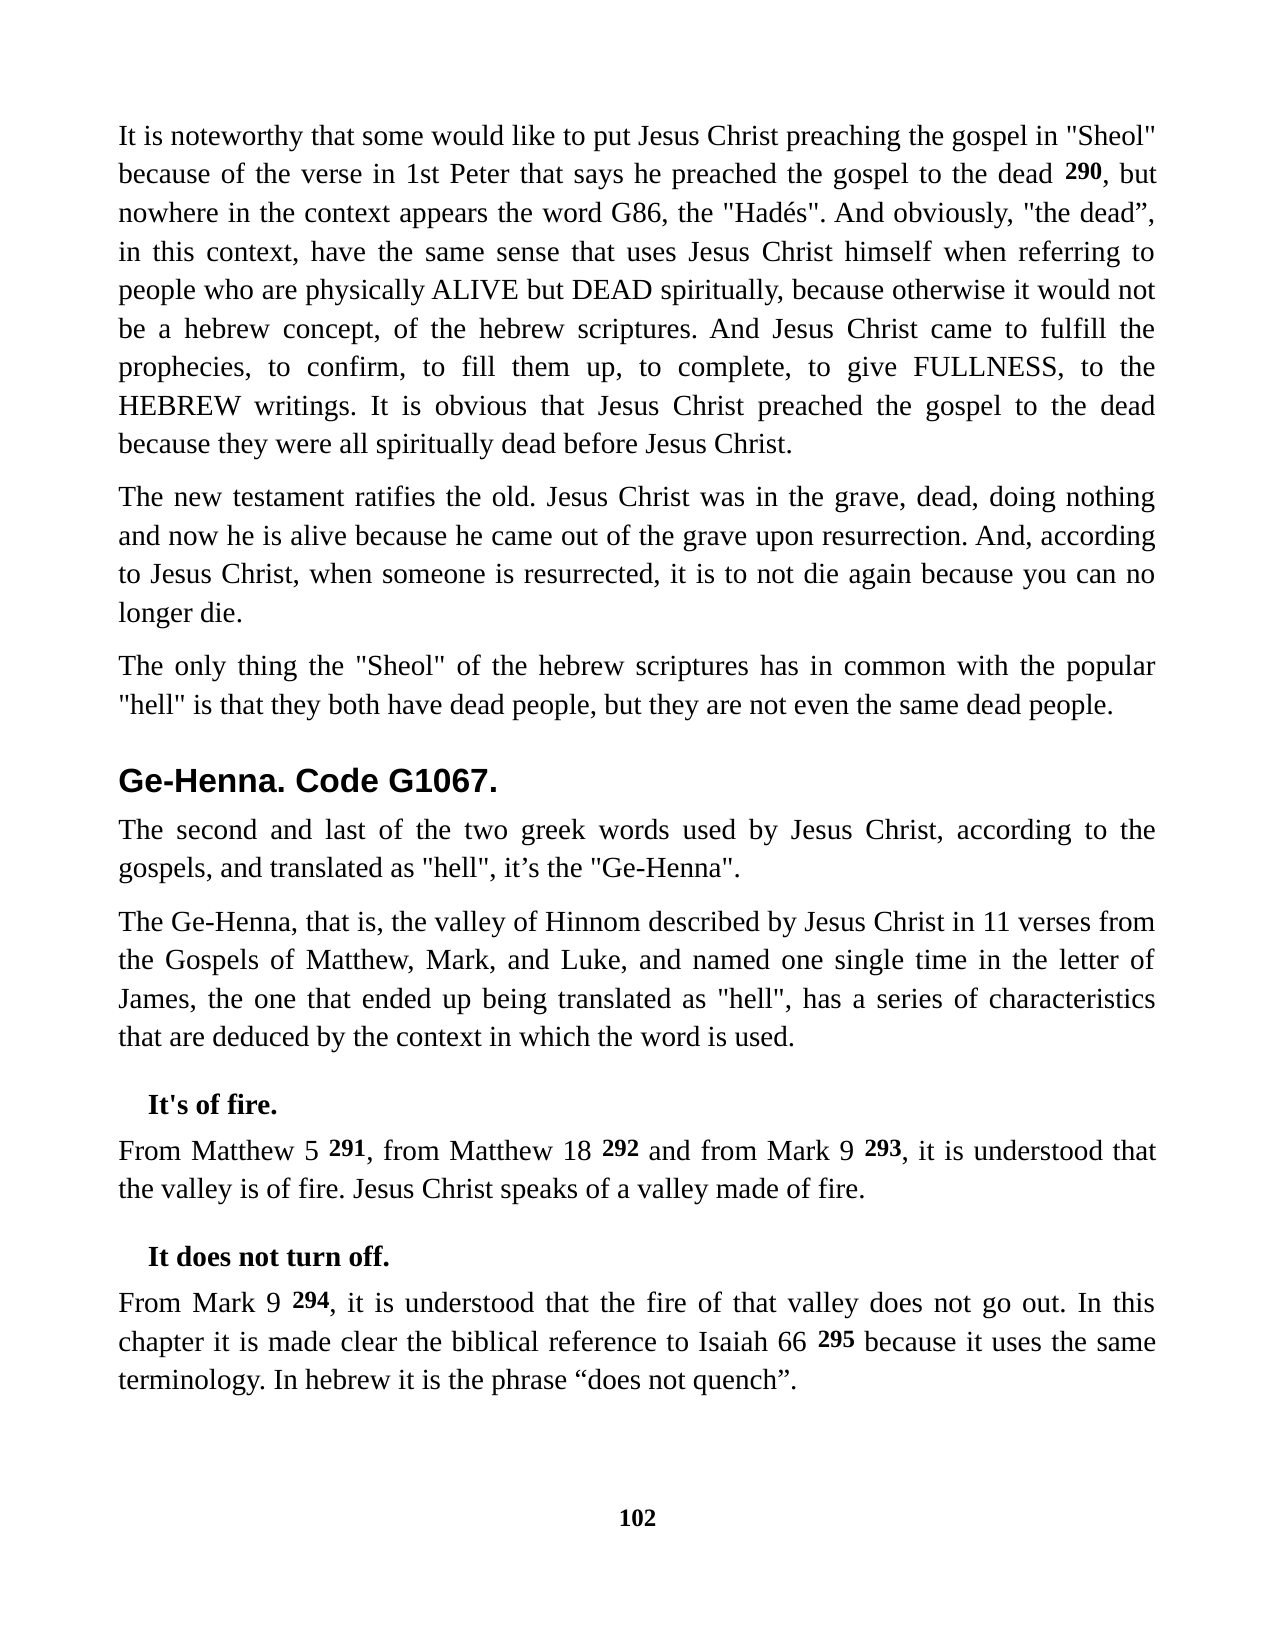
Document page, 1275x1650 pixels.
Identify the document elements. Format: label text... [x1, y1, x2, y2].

text It is noteworthy that some would like to put Jesus Christ preaching the gospel in "Sheol" because of the verse in 1st Peter that says he preached the gospel to the dead , but nowhere in the context appears the word G86, the "Hadés". And obviously, "the dead”, in this context, have the same sense that uses Jesus Christ himself when referring to people who are physically ALIVE but DEAD spiritually, because otherwise it would not be a hebrew concept, of the hebrew scriptures. And Jesus Christ came to fulfill the prophecies, to confirm, to fill them up, to complete, to give FULLNESS, to the HEBREW writings. It is obvious that Jesus Christ preached the gospel to the dead because they were all spiritually dead before Jesus Christ. [118, 118, 1157, 460]
subtitle It does not turn off. [148, 1239, 1157, 1273]
subtitle Ge-Henna. Code G1067. [118, 761, 1157, 799]
text The Ge-Henna, that is, the valley of Hinnom described by Jesus Christ in 11 verses from the Gospels of Matthew, Mark, and Luke, and named one single time in the letter of James, the one that ended up being translated as "hell", has a series of characteristics that are deduced by the context in which the word is used. [118, 904, 1157, 1053]
text From Mark 9 , it is understood that the fire of that valley does not go out. In this chapter it is made clear the biblical reference to Isaiah 66 because it uses the same terminology. In hebrew it is the phrase “does not quench”. [118, 1285, 1157, 1396]
text The only thing the "Sheol" of the hebrew scriptures has in common with the popular "hell" is that they both have dead people, but they are not even the same dead people. [118, 648, 1157, 720]
text From Matthew 5 , from Matthew 18 and from Mark 9 , it is understood that the valley is of fire. Jesus Christ speaks of a valley made of fire. [118, 1133, 1157, 1205]
text The new testament ratifies the old. Jesus Christ was in the grave, dead, doing nothing and now he is alive because he came out of the grave upon resurrection. And, according to Jesus Christ, when someone is resurrected, it is to not die again because you can no longer die. [118, 479, 1157, 629]
text The second and last of the two greek words used by Jesus Christ, according to the gospels, and translated as "hell", it’s the "Ge-Henna". [118, 812, 1157, 884]
subtitle It's of fire. [148, 1087, 1157, 1121]
